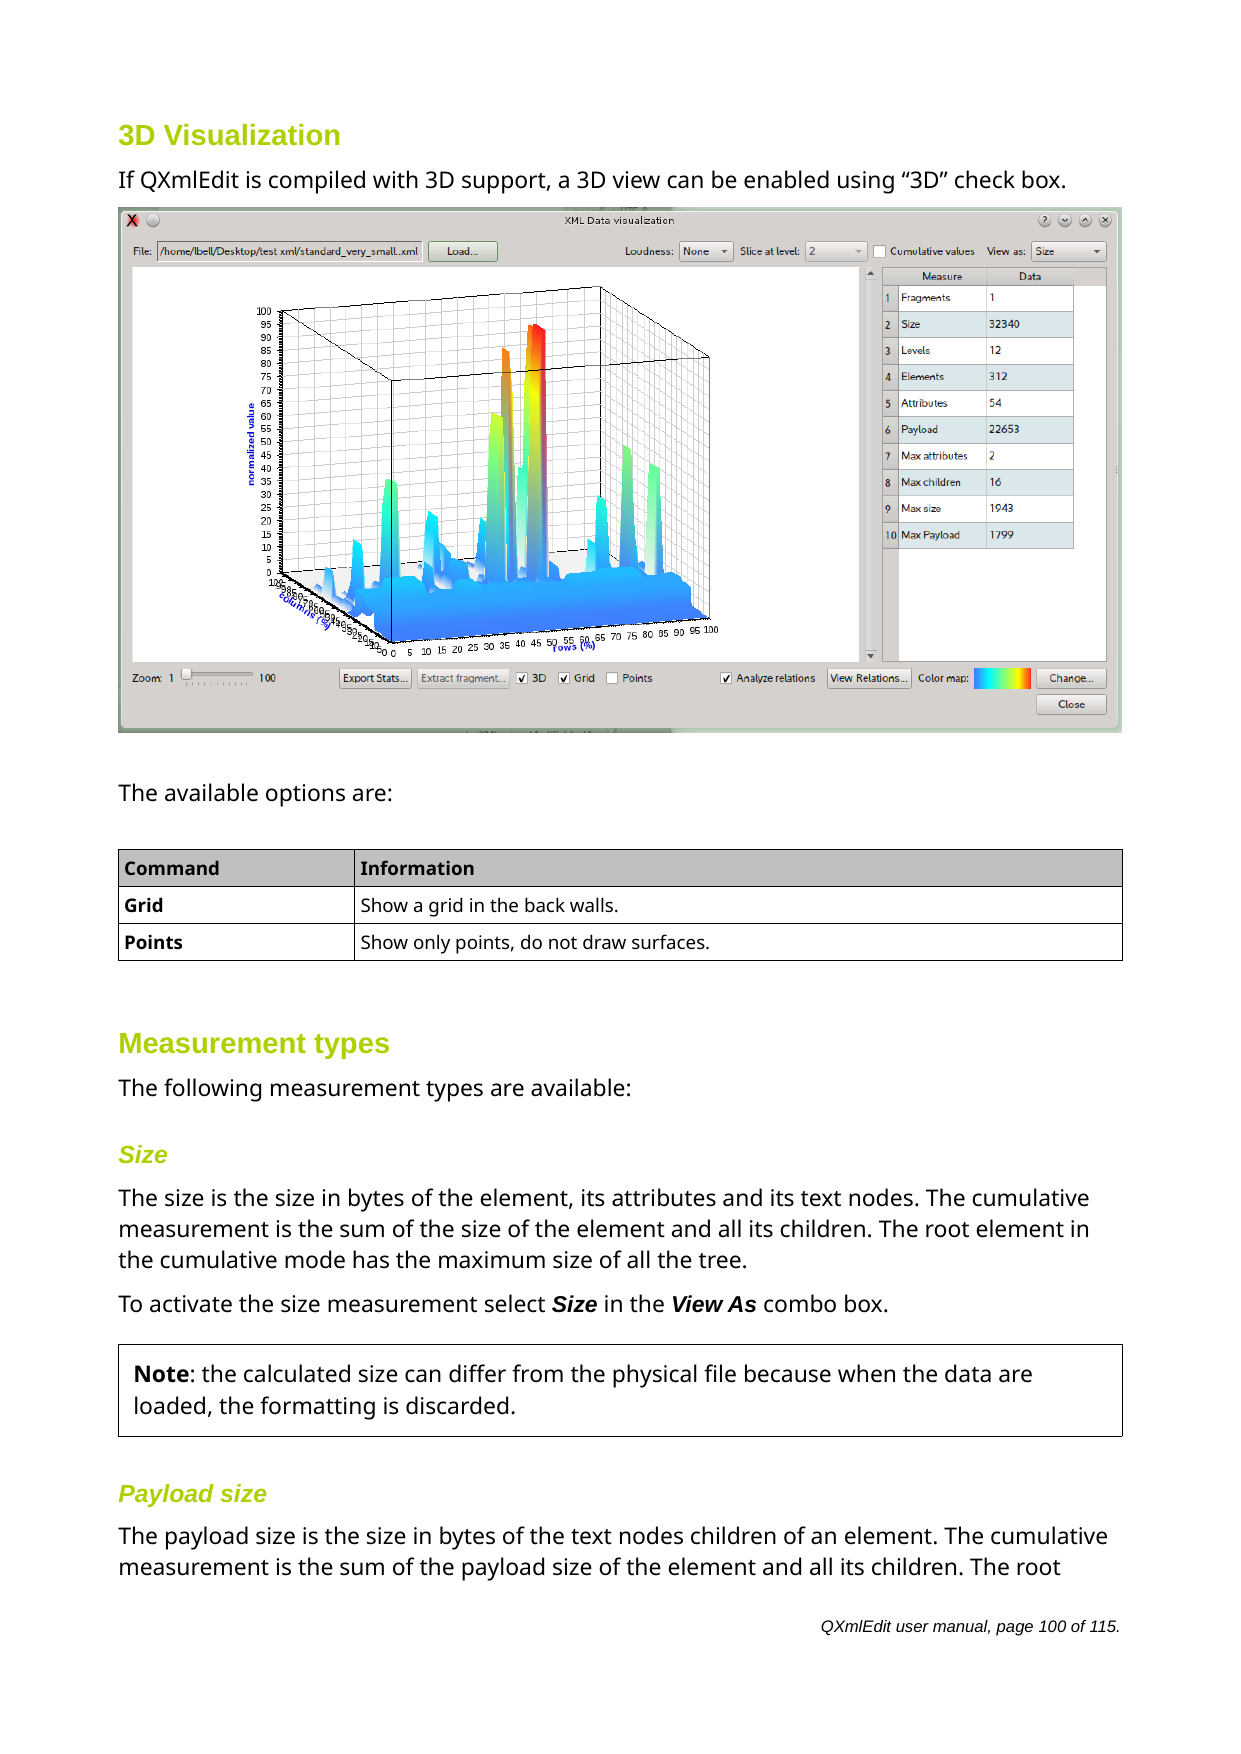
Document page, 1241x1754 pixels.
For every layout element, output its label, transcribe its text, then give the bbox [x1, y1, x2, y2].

table_cell Grid [119, 887, 354, 923]
text The payload size is the size in bytes of the text nodes children of an element. The cumulative measurement is the sum of the payload size of the element and all its children. The root [118, 1520, 1122, 1583]
text The following measurement types are available: [118, 1072, 1122, 1103]
table_cell Show a grid in the back walls. [355, 887, 1122, 923]
table_cell Show only points, do not draw surfaces. [355, 924, 1122, 960]
subtitle 3D Visualization [118, 118, 1122, 152]
text If QXmlEdit is compiled with 3D support, a 3D view can be enabled using “3D” check box. [118, 164, 1122, 195]
table_header Command [119, 850, 354, 886]
table_cell Points [119, 924, 354, 960]
text The size is the size in bytes of the element, its attributes and its text nodes. The cumulative measurement is the sum of the size of the element and all its children. The root element in the cumulative mode has the maximum size of all the tree. [118, 1182, 1122, 1275]
text To activate the size measurement select Size in the View As combo box. [118, 1288, 1122, 1319]
picture [118, 207, 1122, 733]
subtitle Measurement types [118, 1026, 1122, 1059]
text The available options are: [118, 777, 1122, 808]
subtitle Payload size [118, 1479, 1122, 1508]
subtitle Size [118, 1141, 1122, 1169]
text Note: the calculated size can differ from the physical file because when the data are loaded, the formatting is discarded. [119, 1345, 1122, 1436]
table_header Information [355, 850, 1122, 886]
